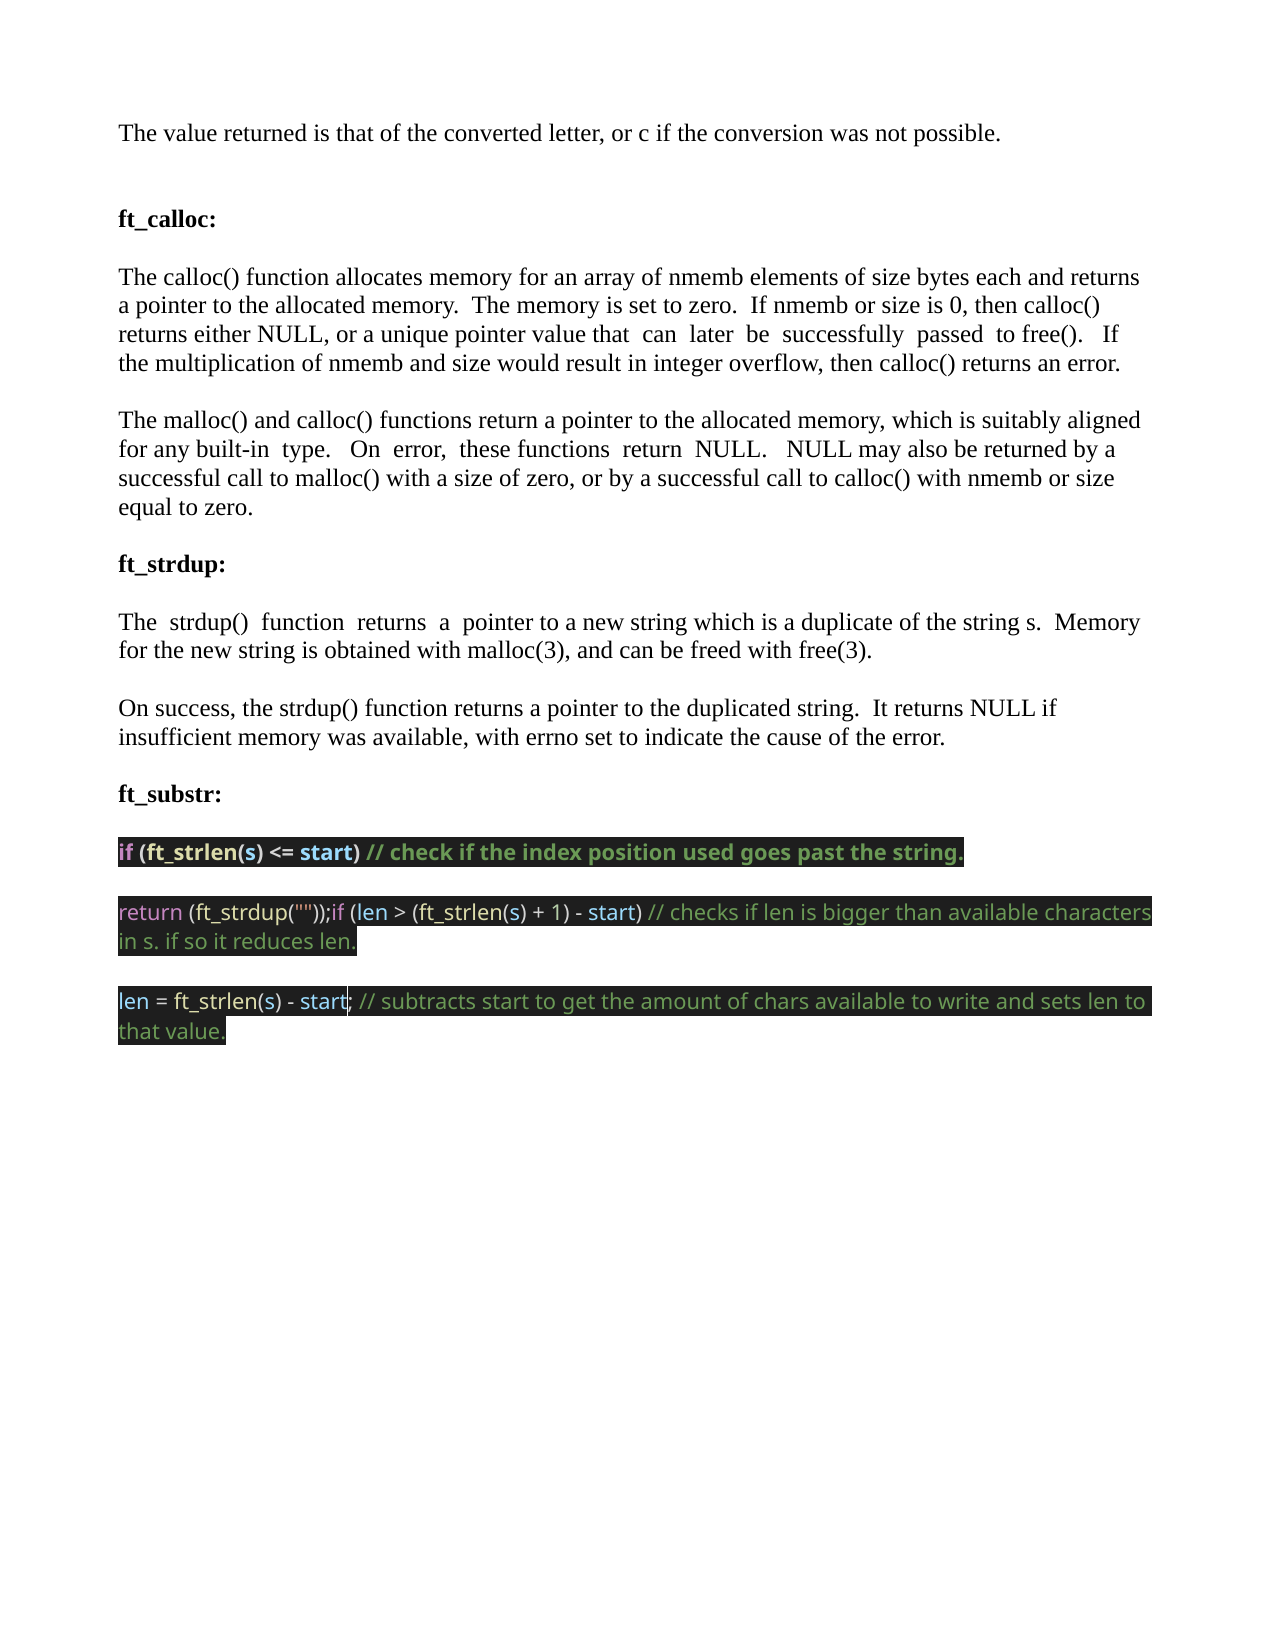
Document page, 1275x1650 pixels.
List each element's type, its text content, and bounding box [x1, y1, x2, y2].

text return (ft_strdup(""));if (len > (ft_strlen(s) + 1) - start) // checks if len is bigger than available characters in s. if so it reduces len. [118, 896, 1157, 956]
text if (ft_strlen(s) <= start) // check if the index position used goes past the string. [118, 837, 1157, 867]
text ft_strdup: [118, 549, 1157, 578]
text ft_calloc: [118, 204, 1157, 233]
text len = ft_strlen(s) - start; // subtracts start to get the amount of chars available to write and sets len to that value. [118, 986, 1157, 1045]
text The malloc() and calloc() functions return a pointer to the allocated memory, which is suitably aligned for any built-in type. On error, these functions return NULL. NULL may also be returned by a successful call to malloc() with a size of zero, or by a successful call to calloc() with nmemb or size equal to zero. [118, 406, 1157, 521]
text The strdup() function returns a pointer to a new string which is a duplicate of the string s. Memory for the new string is obtained with malloc(3), and can be freed with free(3). On success, the strdup() function returns a pointer to the duplicated string. It returns NULL if insufficient memory was available, with errno set to indicate the cause of the error. ft_substr: [118, 607, 1157, 808]
text The value returned is that of the converted letter, or c if the conversion was not possible. [118, 118, 1157, 147]
text The calloc() function allocates memory for an array of nmemb elements of size bytes each and returns a pointer to the allocated memory. The memory is set to zero. If nmemb or size is 0, then calloc() returns either NULL, or a unique pointer value that can later be successfully passed to free(). If the multiplication of nmemb and size would result in integer overflow, then calloc() returns an error. [118, 262, 1157, 377]
